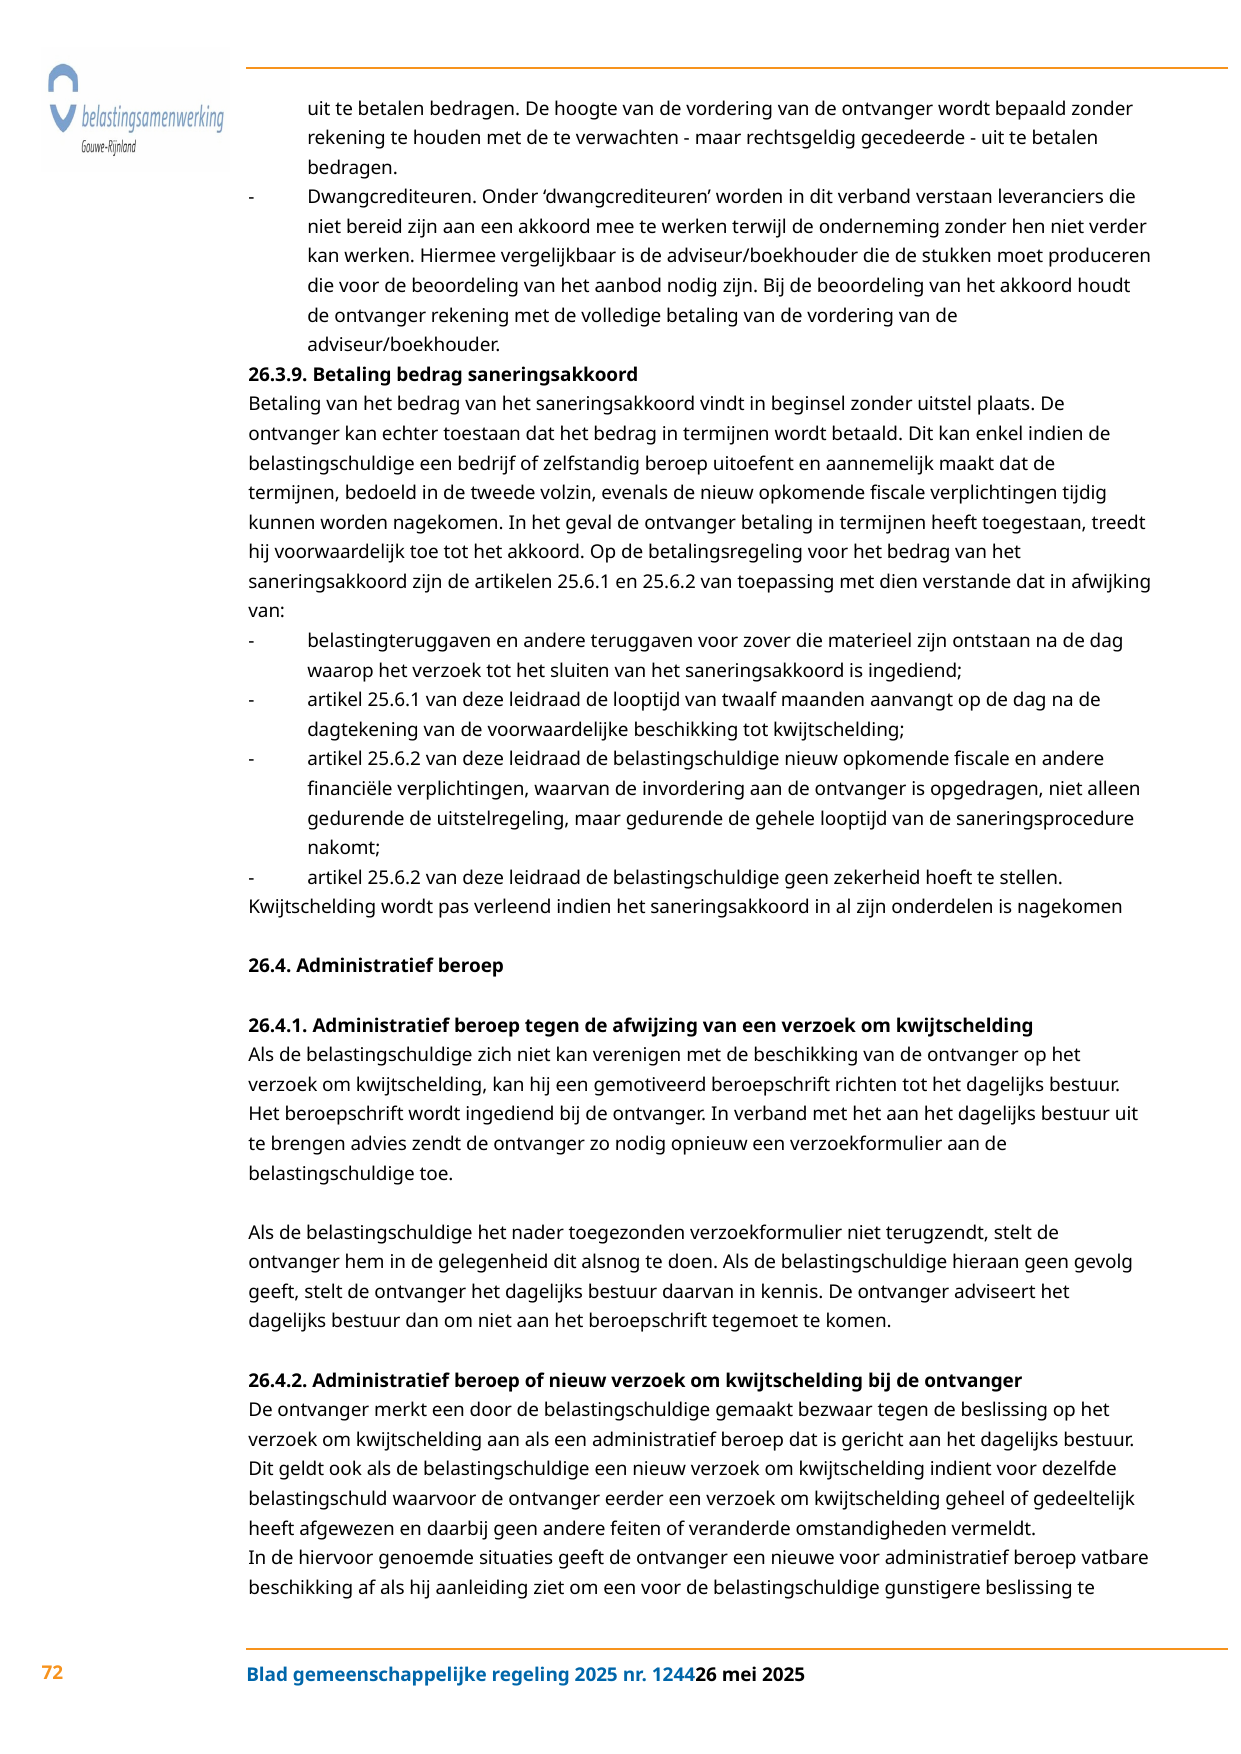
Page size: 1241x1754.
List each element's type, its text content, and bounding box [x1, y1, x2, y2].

list artikel 25.6.2 van deze leidraad de belastingschuldige nieuw opkomende fiscale en andere financiële verplichtingen, waarvan de invordering aan de ontvanger is opgedragen, niet alleen gedurende de uitstelregeling, maar gedurende de gehele looptijd van de saneringsprocedure nakomt; [248, 746, 1152, 860]
text 26.4.2. Administratief beroep of nieuw verzoek om kwijtschelding bij de ontvanger [248, 1367, 1152, 1393]
text Als de belastingschuldige zich niet kan verenigen met de beschikking van de ontvanger op het verzoek om kwijtschelding, kan hij een gemotiveerd beroepschrift richten tot het dagelijks bestuur. Het beroepschrift wordt ingediend bij de ontvanger. In verband met het aan het dagelijks bestuur uit te brengen advies zendt de ontvanger zo nodig opnieuw een verzoekformulier aan de belastingschuldige toe. [248, 1041, 1152, 1186]
list artikel 25.6.2 van deze leidraad de belastingschuldige geen zekerheid hoeft te stellen. [248, 864, 1152, 890]
text Kwijtschelding wordt pas verleend indien het saneringsakkoord in al zijn onderdelen is nagekomen [248, 893, 1152, 919]
list uit te betalen bedragen. De hoogte van de vordering van de ontvanger wordt bepaald zonder rekening te houden met de te verwachten - maar rechtsgeldig gecedeerde - uit te betalen bedragen. [248, 95, 1152, 180]
picture [41, 47, 231, 172]
text Betaling van het bedrag van het saneringsakkoord vindt in beginsel zonder uitstel plaats. De ontvanger kan echter toestaan dat het bedrag in termijnen wordt betaald. Dit kan enkel indien de belastingschuldige een bedrijf of zelfstandig beroep uitoefent en aannemelijk maakt dat de termijnen, bedoeld in de tweede volzin, evenals de nieuw opkomende fiscale verplichtingen tijdig kunnen worden nagekomen. In het geval de ontvanger betaling in termijnen heeft toegestaan, treedt hij voorwaardelijk toe tot het akkoord. Op de betalingsregeling voor het bedrag van het saneringsakkoord zijn de artikelen 25.6.1 en 25.6.2 van toepassing met dien verstande dat in afwijking van: [248, 391, 1152, 623]
text 26.4.1. Administratief beroep tegen de afwijzing van een verzoek om kwijtschelding [248, 1012, 1152, 1038]
list belastingteruggaven en andere teruggaven voor zover die materieel zijn ontstaan na de dag waarop het verzoek tot het sluiten van het saneringsakkoord is ingediend; [248, 627, 1152, 683]
text Als de belastingschuldige het nader toegezonden verzoekformulier niet terugzendt, stelt de ontvanger hem in de gelegenheid dit alsnog te doen. Als de belastingschuldige hieraan geen gevolg geeft, stelt de ontvanger het dagelijks bestuur daarvan in kennis. De ontvanger adviseert het dagelijks bestuur dan om niet aan het beroepschrift tegemoet te komen. [248, 1219, 1152, 1333]
text 26.4. Administratief beroep [248, 953, 1152, 978]
list Dwangcrediteuren. Onder ‘dwangcrediteuren’ worden in dit verband verstaan leveranciers die niet bereid zijn aan een akkoord mee te werken terwijl de onderneming zonder hen niet verder kan werken. Hiermee vergelijkbaar is de adviseur/boekhouder die de stukken moet produceren die voor de beoordeling van het aanbod nodig zijn. Bij de beoordeling van het akkoord houdt de ontvanger rekening met de volledige betaling van de vordering van de adviseur/boekhouder. [248, 183, 1152, 357]
text In de hiervoor genoemde situaties geeft de ontvanger een nieuwe voor administratief beroep vatbare beschikking af als hij aanleiding ziet om een voor de belastingschuldige gunstigere beslissing te [248, 1544, 1152, 1600]
list artikel 25.6.1 van deze leidraad de looptijd van twaalf maanden aanvangt op de dag na de dagtekening van de voorwaardelijke beschikking tot kwijtschelding; [248, 686, 1152, 742]
text 26.3.9. Betaling bedrag saneringsakkoord [248, 361, 1152, 387]
text De ontvanger merkt een door de belastingschuldige gemaakt bezwaar tegen de beslissing op het verzoek om kwijtschelding aan als een administratief beroep dat is gericht aan het dagelijks bestuur. Dit geldt ook als de belastingschuldige een nieuw verzoek om kwijtschelding indient voor dezelfde belastingschuld waarvoor de ontvanger eerder een verzoek om kwijtschelding geheel of gedeeltelijk heeft afgewezen en daarbij geen andere feiten of veranderde omstandigheden vermeldt. [248, 1396, 1152, 1541]
